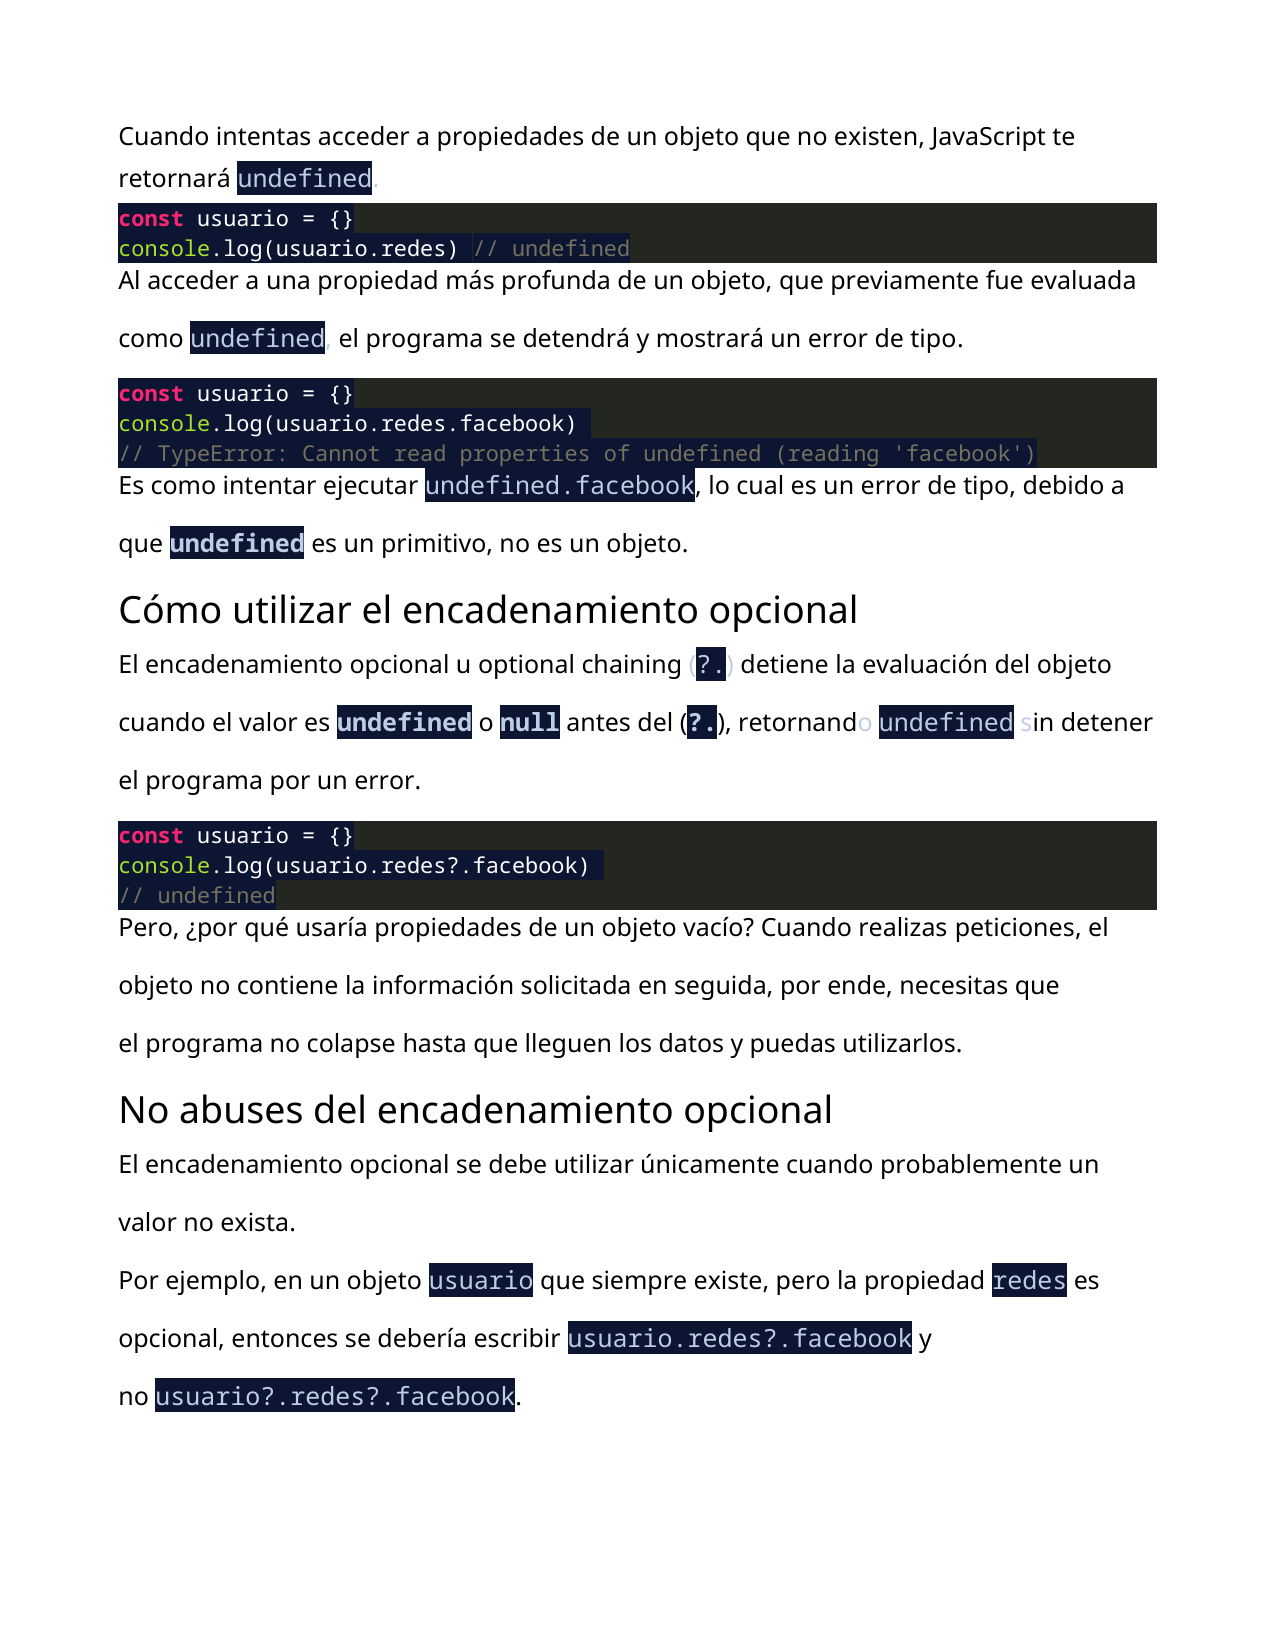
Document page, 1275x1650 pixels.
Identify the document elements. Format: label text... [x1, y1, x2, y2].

text // undefined [118, 880, 1157, 910]
text Al acceder a una propiedad más profunda de un objeto, que previamente fue evaluada como undefined, el programa se detendrá y mostrará un error de tipo. [118, 263, 1157, 354]
text console.log(usuario.redes?.facebook) [118, 850, 1157, 880]
text Es como intentar ejecutar undefined.facebook, lo cual es un error de tipo, debido a que undefined es un primitivo, no es un objeto. [118, 468, 1157, 559]
text const usuario = {} [118, 203, 1157, 233]
text console.log(usuario.redes.facebook) [118, 408, 1157, 438]
text Cuando intentas acceder a propiedades de un objeto que no existen, JavaScript te retornará undefined. [118, 118, 1157, 195]
text // TypeError: Cannot read properties of undefined (reading 'facebook') [118, 438, 1157, 468]
subtitle Cómo utilizar el encadenamiento opcional [118, 583, 1157, 634]
text console.log(usuario.redes) // undefined [118, 233, 1157, 263]
text const usuario = {} [118, 821, 1157, 850]
text Pero, ¿por qué usaría propiedades de un objeto vacío? Cuando realizas peticiones, el objeto no contiene la información solicitada en seguida, por ende, necesitas que el programa no colapse hasta que lleguen los datos y puedas utilizarlos. [118, 910, 1157, 1059]
text El encadenamiento opcional u optional chaining (?.) detiene la evaluación del objeto cuando el valor es undefined o null antes del (?.), retornando undefined sin detener el programa por un error. [118, 647, 1157, 797]
text El encadenamiento opcional se debe utilizar únicamente cuando probablemente un valor no exista. [118, 1147, 1157, 1239]
subtitle No abuses del encadenamiento opcional [118, 1083, 1157, 1134]
text const usuario = {} [118, 378, 1157, 408]
text Por ejemplo, en un objeto usuario que siempre existe, pero la propiedad redes es opcional, entonces se debería escribir usuario.redes?.facebook y no usuario?.redes?.facebook. [118, 1263, 1157, 1412]
